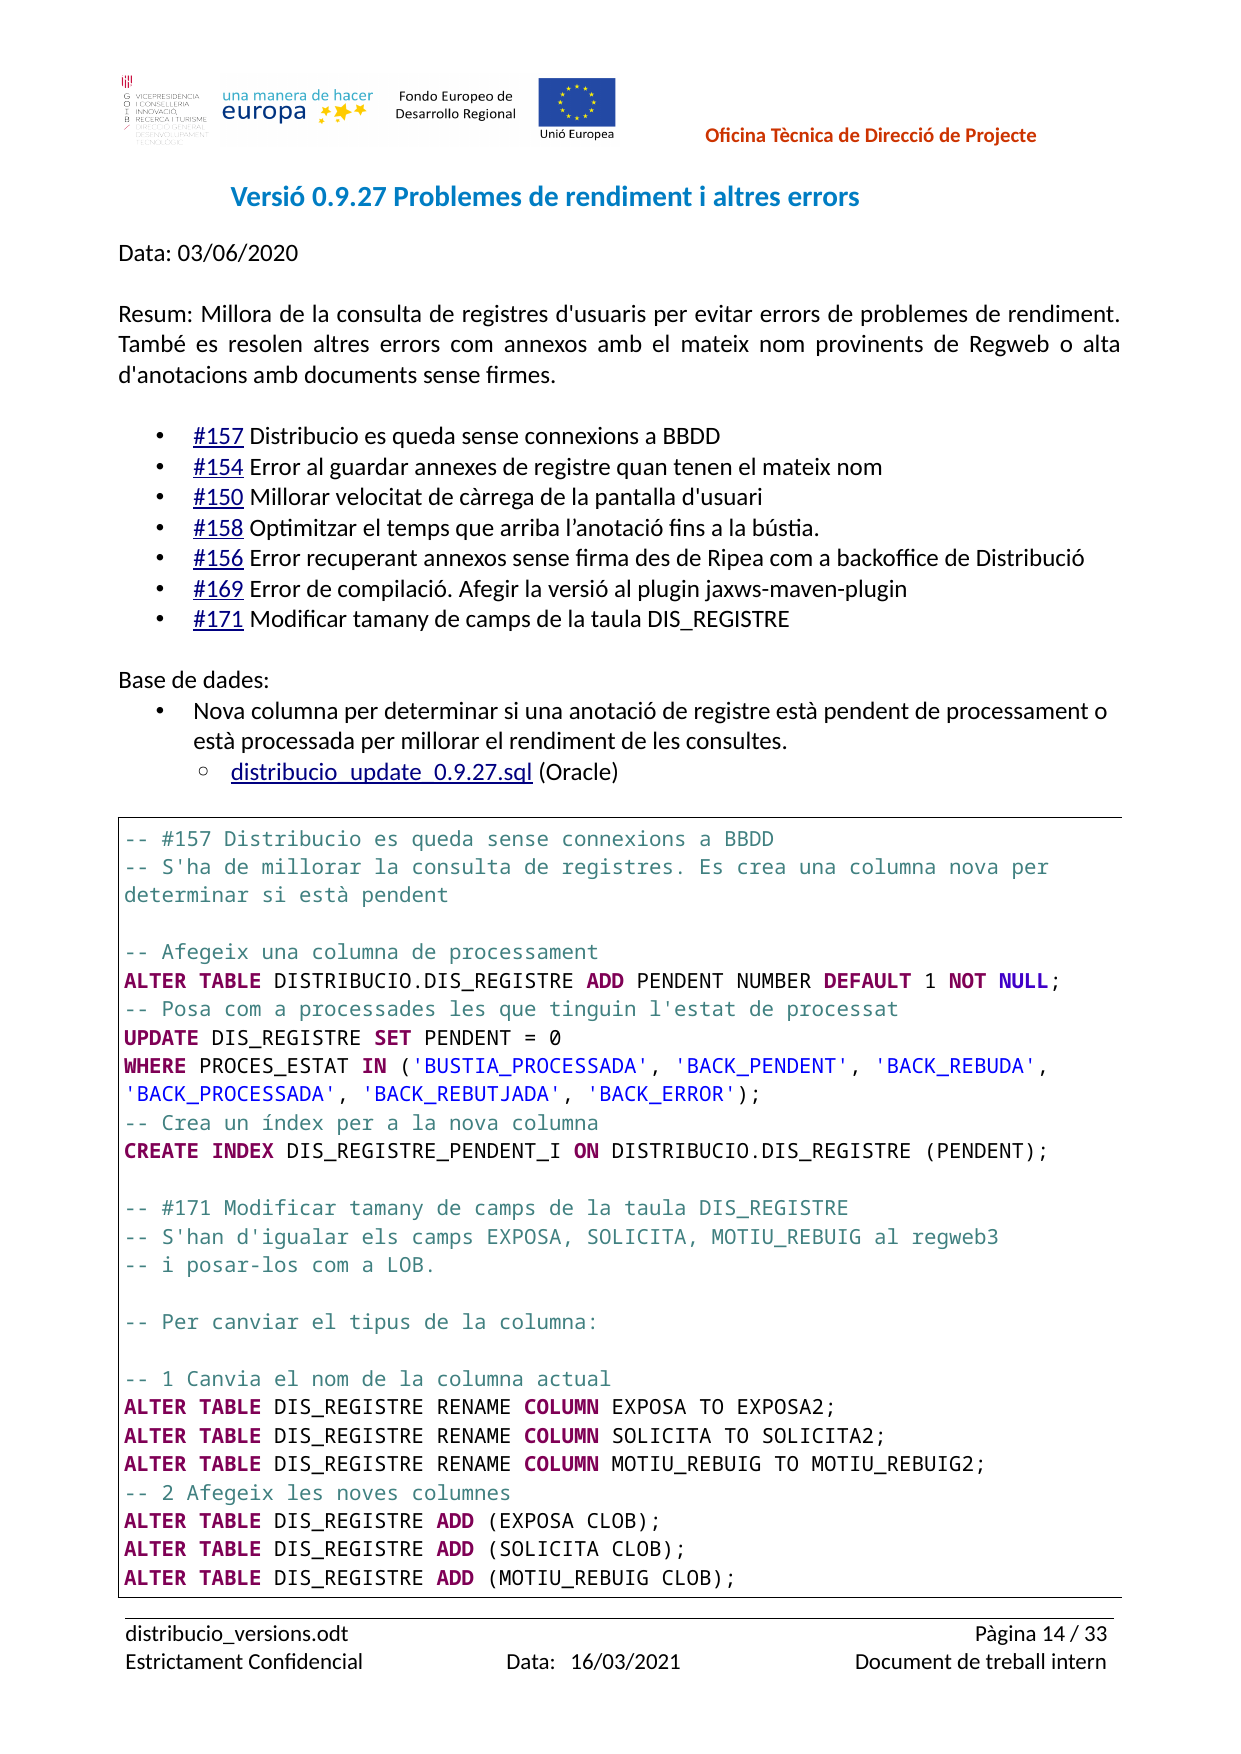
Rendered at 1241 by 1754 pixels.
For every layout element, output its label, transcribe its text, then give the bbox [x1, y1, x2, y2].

text Resum: Millora de la consulta de registres d'usuaris per evitar errors de problemes de rendiment. També es resolen altres errors com annexos amb el mateix nom provinents de Regweb o alta d'anotacions amb documents sense firmes. [118, 298, 1122, 389]
text Base de dades: [118, 664, 1122, 695]
list #150 Millorar velocitat de càrrega de la pantalla d'usuari [156, 481, 1122, 512]
list #171 Modificar tamany de camps de la taula DIS_REGISTRE [156, 603, 1122, 634]
list #157 Distribucio es queda sense connexions a BBDD [156, 420, 1122, 451]
list #154 Error al guardar annexes de registre quan tenen el mateix nom [156, 451, 1122, 481]
picture [118, 73, 213, 147]
list Nova columna per determinar si una anotació de registre està pendent de processament o està processada per millorar el rendiment de les consultes. [156, 695, 1122, 756]
table_header -- #157 Distribucio es queda sense connexions a BBDD -- S'ha de millorar la consulta de registres. Es crea una columna nova per determinar si està pendent -- Afegeix una columna de processament ALTER TABLE DISTRIBUCIO.DIS_REGISTRE ADD PENDENT NUMBER DEFAULT 1 NOT NULL; -- Posa com a processades les que tinguin l'estat de processat UPDATE DIS_REGISTRE SET PENDENT = 0 WHERE PROCES_ESTAT IN ('BUSTIA_PROCESSADA', 'BACK_PENDENT', 'BACK_REBUDA', 'BACK_PROCESSADA', 'BACK_REBUTJADA', 'BACK_ERROR'); -- Crea un índex per a la nova columna CREATE INDEX DIS_REGISTRE_PENDENT_I ON DISTRIBUCIO.DIS_REGISTRE (PENDENT); -- #171 Modificar tamany de camps de la taula DIS_REGISTRE -- S'han d'igualar els camps EXPOSA, SOLICITA, MOTIU_REBUIG al regweb3 -- i posar-los com a LOB. -- Per canviar el tipus de la columna: -- 1 Canvia el nom de la columna actual ALTER TABLE DIS_REGISTRE RENAME COLUMN EXPOSA TO EXPOSA2; ALTER TABLE DIS_REGISTRE RENAME COLUMN SOLICITA TO SOLICITA2; ALTER TABLE DIS_REGISTRE RENAME COLUMN MOTIU_REBUIG TO MOTIU_REBUIG2; -- 2 Afegeix les noves columnes ALTER TABLE DIS_REGISTRE ADD (EXPOSA CLOB); ALTER TABLE DIS_REGISTRE ADD (SOLICITA CLOB); ALTER TABLE DIS_REGISTRE ADD (MOTIU_REBUIG CLOB); [119, 818, 1122, 1597]
picture [219, 73, 621, 147]
list #156 Error recuperant annexos sense firma des de Ripea com a backoffice de Distribució [156, 542, 1122, 573]
list #169 Error de compilació. Afegir la versió al plugin jaxws-maven-plugin [156, 573, 1122, 603]
subtitle Versió 0.9.27 Problemes de rendiment i altres errors [153, 178, 1122, 213]
list #158 Optimitzar el temps que arriba l’anotació fins a la bústia. [156, 512, 1122, 542]
list distribucio_update_0.9.27.sql (Oracle) [193, 756, 1122, 786]
text Data: 03/06/2020 [118, 237, 1122, 267]
